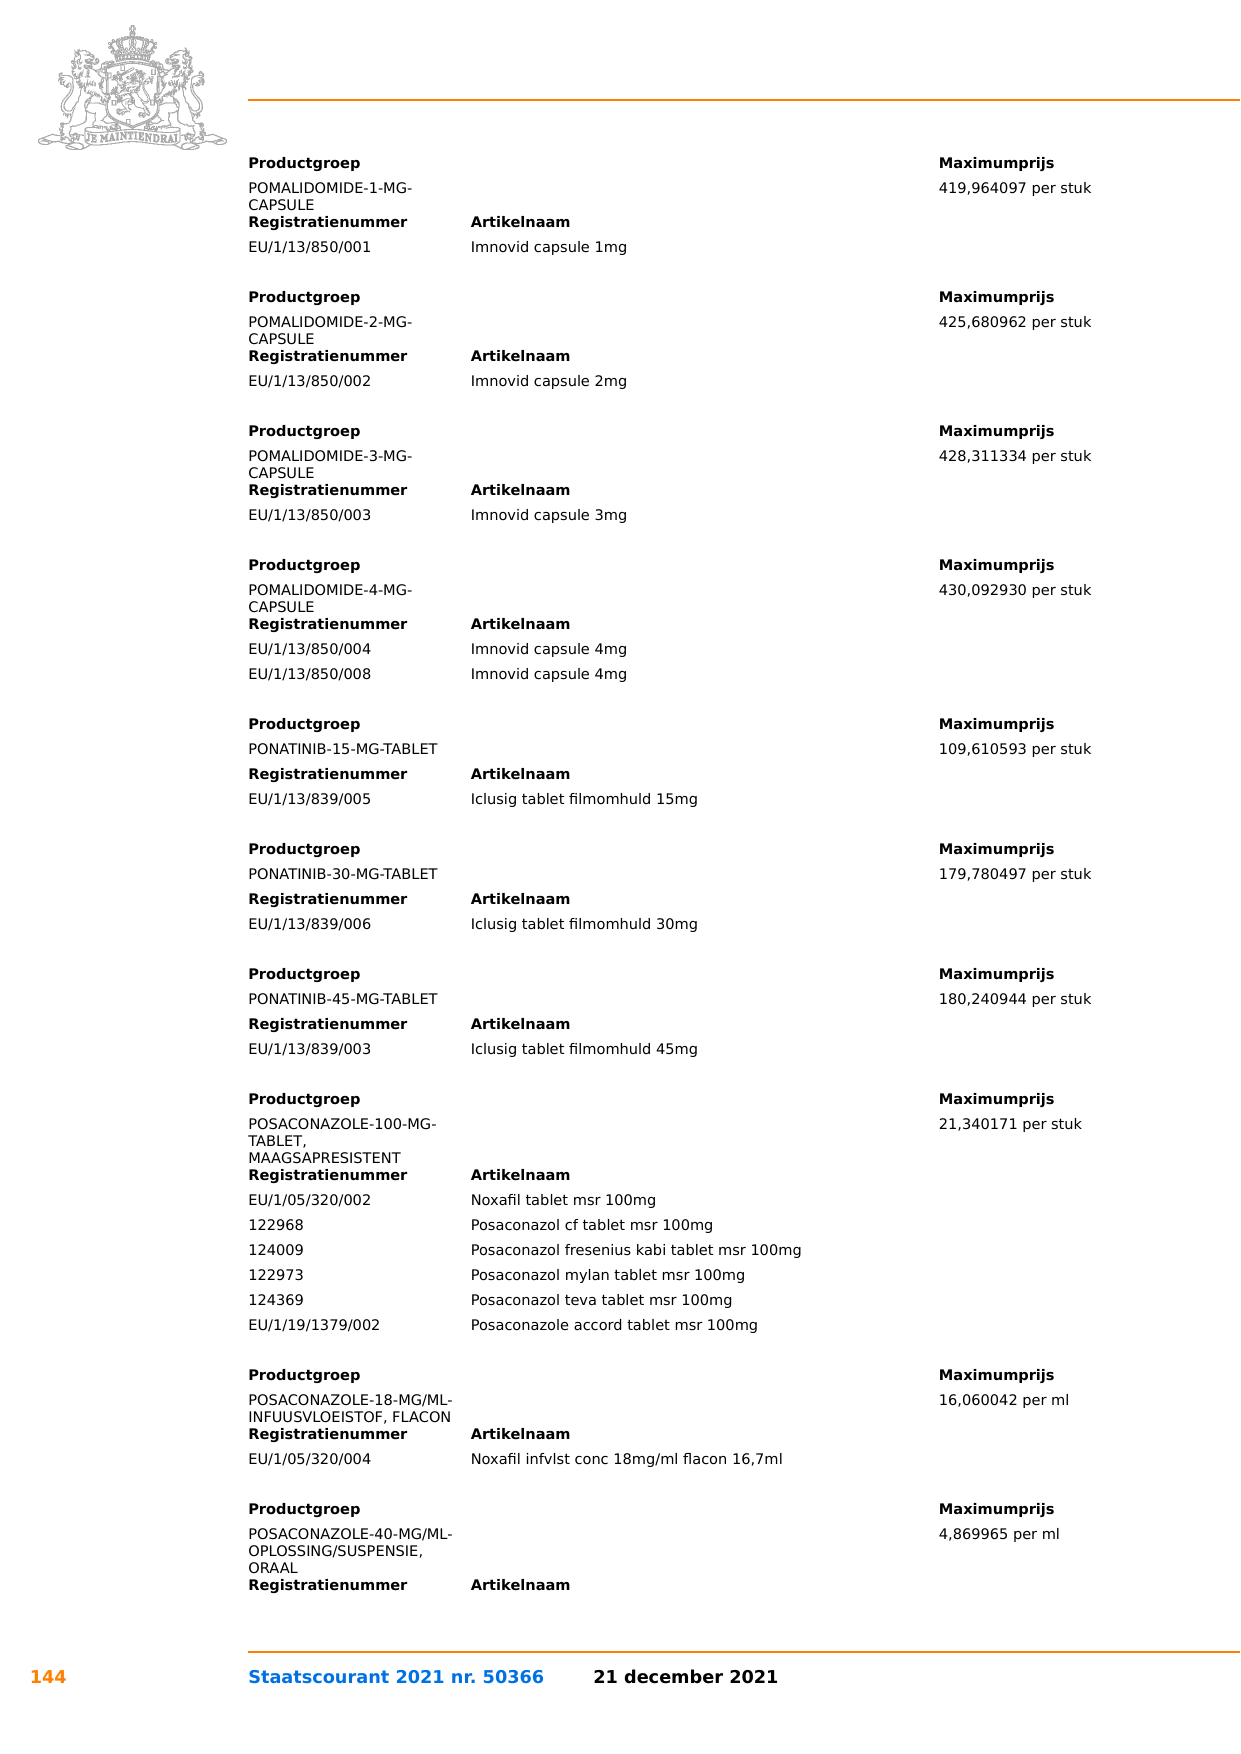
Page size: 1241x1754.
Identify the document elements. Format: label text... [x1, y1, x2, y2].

table_cell Posaconazol teva tablet msr 100mg [465, 1292, 931, 1317]
table_cell 430,092930 per stuk [933, 582, 1163, 616]
table_cell [463, 816, 1163, 841]
table_cell Posaconazol cf tablet msr 100mg [465, 1217, 931, 1242]
table_cell Productgroep [248, 289, 461, 314]
table_cell Registratienummer [248, 616, 461, 641]
table_cell [465, 841, 931, 866]
table_cell [463, 1066, 1163, 1091]
table_cell Posaconazol mylan tablet msr 100mg [465, 1267, 931, 1292]
table_cell [931, 239, 1163, 264]
table_cell [463, 941, 1163, 966]
table_cell Maximumprijs [933, 716, 1163, 741]
table_cell Productgroep [248, 557, 461, 582]
table_cell EU/1/13/850/003 [248, 507, 461, 532]
table_cell [933, 482, 1163, 507]
table_cell Registratienummer [248, 766, 461, 791]
table_cell Artikelnaam [465, 1016, 931, 1041]
table_cell [463, 1526, 933, 1577]
table_cell [465, 716, 931, 741]
table_cell Artikelnaam [465, 348, 931, 373]
table_cell [933, 214, 1163, 239]
table_cell 419,964097 per stuk [933, 180, 1163, 214]
table_cell Registratienummer [248, 348, 461, 373]
table_cell EU/1/13/850/004 [248, 641, 461, 666]
table_cell [931, 1217, 1163, 1242]
table_cell Productgroep [248, 966, 461, 991]
table_cell PONATINIB-15-MG-TABLET [248, 741, 461, 766]
table_cell [248, 1066, 461, 1091]
table_cell [931, 1292, 1163, 1317]
table_cell [933, 1426, 1163, 1451]
table_cell 180,240944 per stuk [933, 991, 1163, 1016]
table_cell Artikelnaam [465, 1167, 931, 1192]
table_cell 124009 [248, 1242, 461, 1267]
table_cell Artikelnaam [465, 214, 931, 239]
table_cell Registratienummer [248, 891, 461, 916]
picture [38, 25, 227, 150]
table_cell Artikelnaam [465, 616, 931, 641]
table_cell EU/1/13/839/005 [248, 791, 461, 816]
table_cell Registratienummer [248, 1426, 461, 1451]
table_cell Imnovid capsule 1mg [465, 239, 931, 264]
table_cell [248, 532, 461, 557]
table_cell [463, 264, 1163, 289]
table_cell EU/1/05/320/004 [248, 1451, 461, 1476]
table_cell [931, 1317, 1163, 1342]
table_cell [463, 741, 933, 766]
table_cell Registratienummer [248, 1016, 461, 1041]
table_cell Noxafil infvlst conc 18mg/ml flacon 16,7ml [465, 1451, 931, 1476]
table_cell POSACONAZOLE-18-MG/ML-INFUUSVLOEISTOF, FLACON [248, 1392, 461, 1426]
table_cell [463, 691, 1163, 716]
table_cell [463, 991, 933, 1016]
table_cell Maximumprijs [933, 289, 1163, 314]
table_cell [465, 966, 931, 991]
table_cell 124369 [248, 1292, 461, 1317]
table_cell Maximumprijs [933, 966, 1163, 991]
table_cell [463, 1116, 933, 1167]
table_cell Maximumprijs [933, 155, 1163, 180]
table_cell POMALIDOMIDE-4-MG-CAPSULE [248, 582, 461, 616]
table_cell [248, 816, 461, 841]
table_cell [463, 1342, 1163, 1367]
table_cell [931, 507, 1163, 532]
table_cell [933, 1016, 1163, 1041]
table_cell [463, 314, 933, 348]
table_cell [931, 1451, 1163, 1476]
table_cell POMALIDOMIDE-3-MG-CAPSULE [248, 448, 461, 482]
table_cell EU/1/13/839/006 [248, 916, 461, 941]
table_cell EU/1/05/320/002 [248, 1192, 461, 1217]
table_cell [931, 641, 1163, 666]
table_cell Iclusig tablet filmomhuld 45mg [465, 1041, 931, 1066]
table_cell [465, 1091, 931, 1116]
table_cell EU/1/13/850/001 [248, 239, 461, 264]
table_cell [248, 1342, 461, 1367]
table_cell Maximumprijs [933, 1367, 1163, 1392]
table_cell [931, 1267, 1163, 1292]
table_cell [465, 155, 931, 180]
table_cell Productgroep [248, 1367, 461, 1392]
table_cell 425,680962 per stuk [933, 314, 1163, 348]
table_cell [933, 348, 1163, 373]
table_cell [248, 1476, 461, 1501]
table_cell [465, 557, 931, 582]
table_cell [463, 448, 933, 482]
table_cell EU/1/13/839/003 [248, 1041, 461, 1066]
table_cell Artikelnaam [465, 1577, 931, 1602]
table_cell [931, 373, 1163, 398]
table_cell Imnovid capsule 3mg [465, 507, 931, 532]
table_cell [933, 1167, 1163, 1192]
table_cell Productgroep [248, 423, 461, 448]
table_cell [463, 1476, 1163, 1501]
table_cell 428,311334 per stuk [933, 448, 1163, 482]
table_cell [465, 423, 931, 448]
table_cell 21,340171 per stuk [933, 1116, 1163, 1167]
table_cell [465, 1367, 931, 1392]
table_cell [248, 398, 461, 423]
table_cell 4,869965 per ml [933, 1526, 1163, 1577]
table_cell [463, 180, 933, 214]
table_cell EU/1/13/850/008 [248, 666, 461, 691]
table_cell EU/1/13/850/002 [248, 373, 461, 398]
table_cell Registratienummer [248, 214, 461, 239]
table_cell Registratienummer [248, 1577, 461, 1602]
table_cell Productgroep [248, 841, 461, 866]
table_cell Imnovid capsule 2mg [465, 373, 931, 398]
table_cell Artikelnaam [465, 482, 931, 507]
table_cell [931, 791, 1163, 816]
table_cell [931, 1041, 1163, 1066]
table_cell [248, 941, 461, 966]
table_cell Imnovid capsule 4mg [465, 666, 931, 691]
table_cell Imnovid capsule 4mg [465, 641, 931, 666]
table_cell POMALIDOMIDE-2-MG-CAPSULE [248, 314, 461, 348]
table_cell Maximumprijs [933, 841, 1163, 866]
table_cell Registratienummer [248, 1167, 461, 1192]
table_cell [933, 1577, 1163, 1602]
table_cell [933, 616, 1163, 641]
table_cell [248, 264, 461, 289]
table_cell Productgroep [248, 716, 461, 741]
table_cell [463, 582, 933, 616]
table_cell Productgroep [248, 1091, 461, 1116]
table_cell [931, 1192, 1163, 1217]
table_cell Iclusig tablet filmomhuld 30mg [465, 916, 931, 941]
table_cell Productgroep [248, 1501, 461, 1526]
table_cell Artikelnaam [465, 766, 931, 791]
table_cell PONATINIB-30-MG-TABLET [248, 866, 461, 891]
table_cell Maximumprijs [933, 1091, 1163, 1116]
table_cell [931, 916, 1163, 941]
table_cell EU/1/19/1379/002 [248, 1317, 461, 1342]
table_cell [465, 289, 931, 314]
table_cell [248, 691, 461, 716]
table_cell PONATINIB-45-MG-TABLET [248, 991, 461, 1016]
table_cell [933, 766, 1163, 791]
table_cell [463, 398, 1163, 423]
table_cell 122968 [248, 1217, 461, 1242]
table_cell [463, 1392, 933, 1426]
table_cell Posaconazol fresenius kabi tablet msr 100mg [465, 1242, 931, 1267]
table_cell [248, 130, 461, 155]
table_cell POSACONAZOLE-40-MG/ML-OPLOSSING/SUSPENSIE, ORAAL [248, 1526, 461, 1577]
table_cell Posaconazole accord tablet msr 100mg [465, 1317, 931, 1342]
table_cell Noxafil tablet msr 100mg [465, 1192, 931, 1217]
table_cell [933, 891, 1163, 916]
table_cell [463, 532, 1163, 557]
table_cell [463, 866, 933, 891]
table_cell 179,780497 per stuk [933, 866, 1163, 891]
table_cell Maximumprijs [933, 557, 1163, 582]
table_cell 109,610593 per stuk [933, 741, 1163, 766]
table_cell [465, 1501, 931, 1526]
table_cell [931, 1242, 1163, 1267]
table_cell Productgroep [248, 155, 461, 180]
table_cell Maximumprijs [933, 1501, 1163, 1526]
table_cell Artikelnaam [465, 891, 931, 916]
table_cell [931, 666, 1163, 691]
table_cell Iclusig tablet filmomhuld 15mg [465, 791, 931, 816]
table_cell 122973 [248, 1267, 461, 1292]
table_cell POMALIDOMIDE-1-MG-CAPSULE [248, 180, 461, 214]
table_cell [463, 130, 1163, 155]
table_cell 16,060042 per ml [933, 1392, 1163, 1426]
table_cell POSACONAZOLE-100-MG-TABLET, MAAGSAPRESISTENT [248, 1116, 461, 1167]
table_cell Artikelnaam [465, 1426, 931, 1451]
table_cell Maximumprijs [933, 423, 1163, 448]
table_cell Registratienummer [248, 482, 461, 507]
